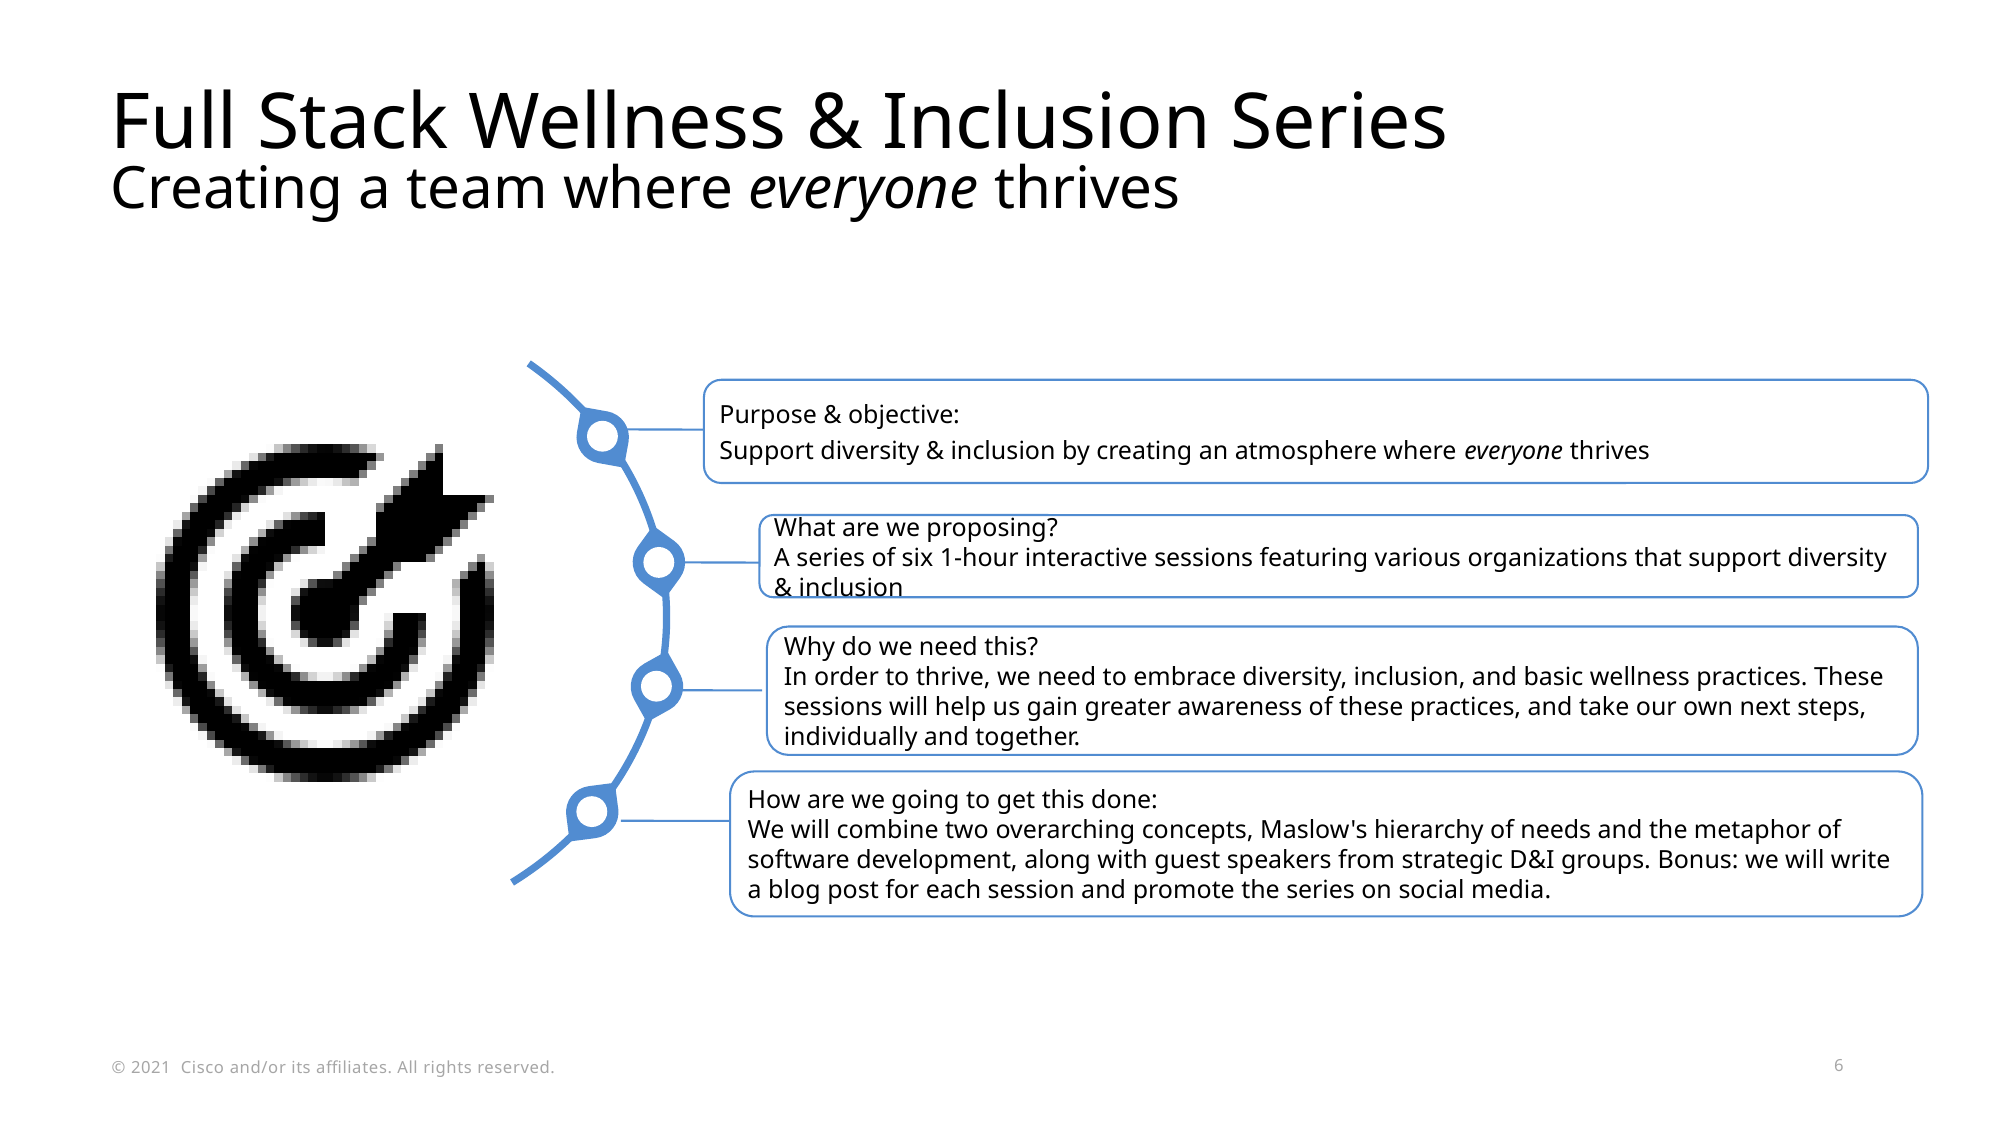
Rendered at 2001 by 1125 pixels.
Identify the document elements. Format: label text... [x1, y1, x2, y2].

text_box [566, 782, 619, 842]
text_box Why do we need this? In order to thrive, we need to embrace diversity, inclusion, and basic wellness practices. These sessions will help us gain greater awareness of these practices, and take our own next steps, individually and together. [766, 626, 1918, 755]
text_box What are we proposing? A series of six 1-hour interactive sessions featuring various organizations that support diversity & inclusion [759, 515, 1918, 598]
picture [123, 411, 528, 816]
text_box [630, 650, 684, 723]
text_box How are we going to get this done: We will combine two overarching concepts, Maslow's hierarchy of needs and the metaphor of software development, along with guest speakers from strategic D&I groups. Bonus: we will write a blog post for each session and promote the series on social media. [730, 771, 1923, 917]
title Full Stack Wellness & Inclusion Series Creating a team where everyone thrives [95, 74, 1922, 235]
text_box [632, 525, 686, 599]
text_box [576, 406, 629, 468]
text_box Purpose & objective: Support diversity & inclusion by creating an atmosphere where everyone thrives [703, 379, 1929, 484]
